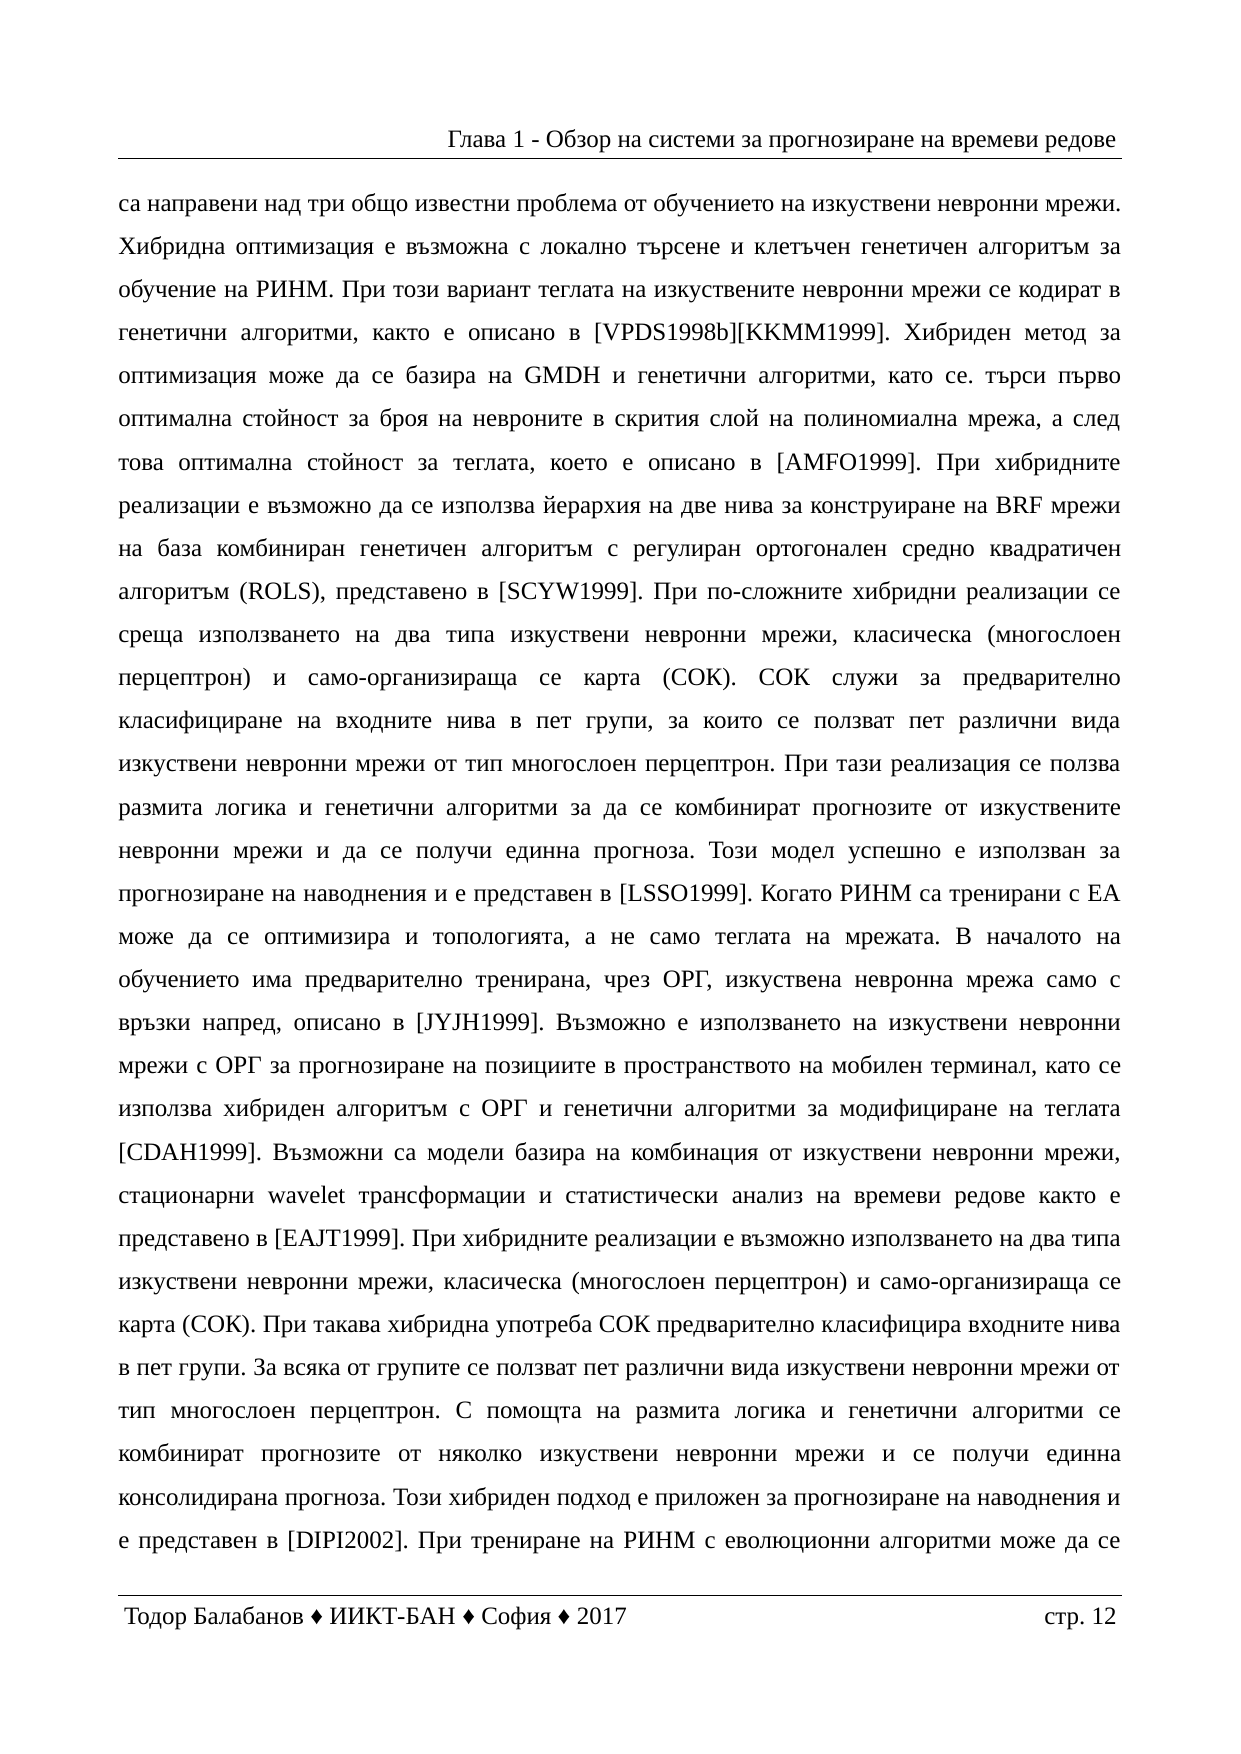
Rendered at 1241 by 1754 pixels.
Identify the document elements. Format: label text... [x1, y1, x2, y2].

text са направени над три общо известни проблема от обучението на изкуствени невронни мрежи. Хибридна оптимизация е възможна с локално търсене и клетъчен генетичен алгоритъм за обучение на РИНМ. При този вариант теглата на изкуствените невронни мрежи се кодират в генетични алгоритми, както е описано в [VPDS1998b][KKMM1999]. Хибриден метод за оптимизация може да се базира на GMDH и генетични алгоритми, като се. търси първо оптимална стойност за броя на невроните в скрития слой на полиномиална мрежа, а след това оптимална стойност за теглата, което е описано в [AMFO1999]. При хибридните реализации е възможно да се използва йерархия на две нива за конструиране на BRF мрежи на база комбиниран генетичен алгоритъм с регулиран ортогонален средно квадратичен алгоритъм (ROLS), представено в [SCYW1999]. При по-сложните хибридни реализации се среща използването на два типа изкуствени невронни мрежи, класическа (многослоен перцептрон) и само-организираща се карта (СОК). СОК служи за предварително класифициране на входните нива в пет групи, за които се ползват пет различни вида изкуствени невронни мрежи от тип многослоен перцептрон. При тази реализация се ползва размита логика и генетични алгоритми за да се комбинират прогнозите от изкуствените невронни мрежи и да се получи единна прогноза. Този модел успешно е използван за прогнозиране на наводнения и е представен в [LSSO1999]. Когато РИНМ са тренирани с ЕА може да се оптимизира и топологията, а не само теглата на мрежата. В началото на обучението има предварително тренирана, чрез ОРГ, изкуствена невронна мрежа само с връзки напред, описано в [JYJH1999]. Възможно е използването на изкуствени невронни мрежи с ОРГ за прогнозиране на позициите в пространството на мобилен терминал, като се използва хибриден алгоритъм с ОРГ и генетични алгоритми за модифициране на теглата [CDAH1999]. Възможни са модели базира на комбинация от изкуствени невронни мрежи, стационарни wavelet трансформации и статистически анализ на времеви редове както е представено в [EAJT1999]. При хибридните реализации е възможно използването на два типа изкуствени невронни мрежи, класическа (многослоен перцептрон) и само-организираща се карта (СОК). При такава хибридна употреба СОК предварително класифицира входните нива в пет групи. За всяка от групите се ползват пет различни вида изкуствени невронни мрежи от тип многослоен перцептрон. С помощта на размита логика и генетични алгоритми се комбинират прогнозите от няколко изкуствени невронни мрежи и се получи единна консолидирана прогноза. Този хибриден подход е приложен за прогнозиране на наводнения и е представен в [DIPI2002]. При трениране на РИНМ с еволюционни алгоритми може да се [118, 188, 1122, 1553]
